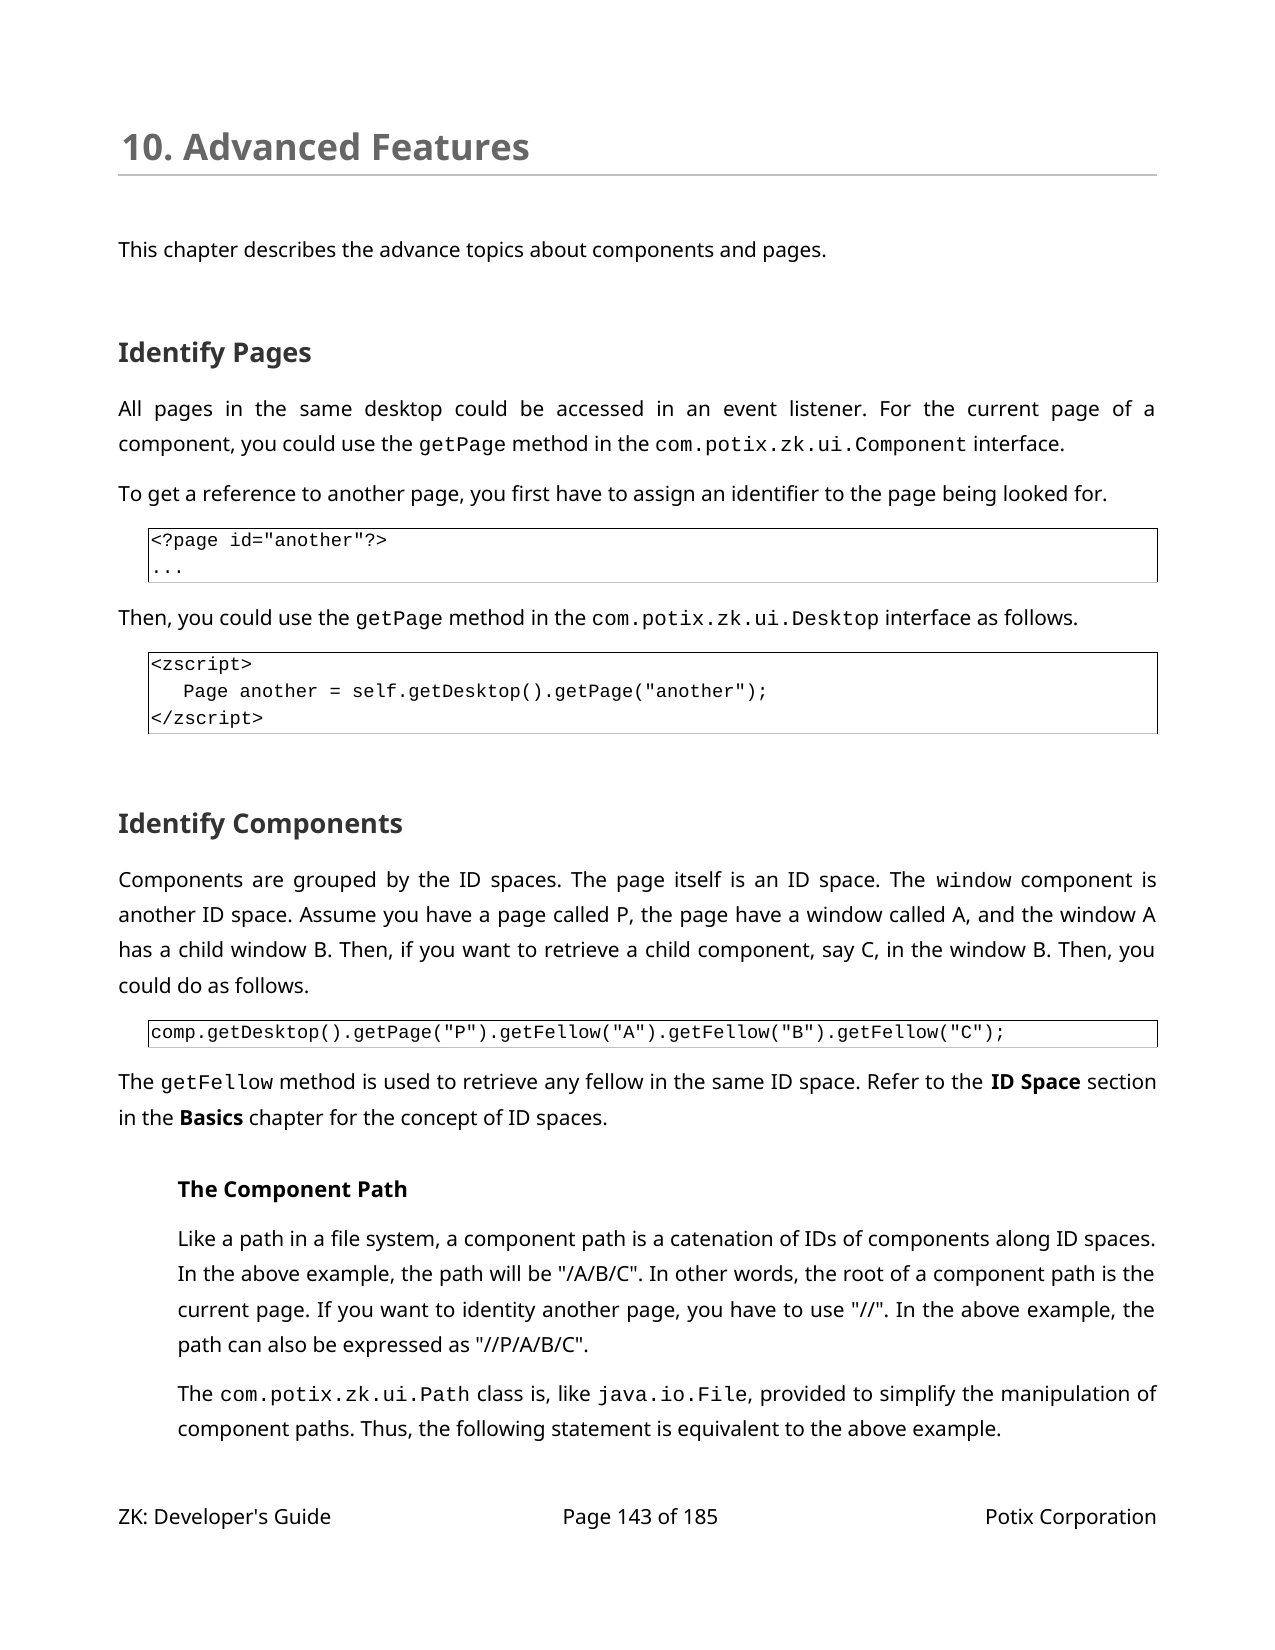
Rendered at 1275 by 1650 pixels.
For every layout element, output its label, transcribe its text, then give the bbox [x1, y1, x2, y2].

subtitle 10. Advanced Features [118, 118, 1157, 174]
text comp.getDesktop().getPage("P").getFellow("A").getFellow("B").getFellow("C"); [149, 1021, 1157, 1047]
text ... [149, 555, 1157, 582]
text </zscript> [149, 706, 1157, 733]
text This chapter describes the advance topics about components and pages. [118, 235, 1157, 263]
text <zscript> [149, 653, 1157, 676]
subtitle The Component Path [177, 1174, 1157, 1204]
text To get a reference to another page, you first have to assign an identifier to the page being looked for. [118, 479, 1157, 507]
subtitle Identify Components [118, 804, 1157, 841]
subtitle Identify Pages [118, 334, 1157, 371]
text The com.potix.zk.ui.Path class is, like java.io.File, provided to simplify the manipulation of component paths. Thus, the following statement is equivalent to the above example. [177, 1379, 1157, 1443]
text The getFellow method is used to retrieve any fellow in the same ID space. Refer to the ID Space section in the Basics chapter for the concept of ID spaces. [118, 1067, 1157, 1131]
text Components are grouped by the ID spaces. The page itself is an ID space. The window component is another ID space. Assume you have a page called P, the page have a window called A, and the window A has a child window B. Then, if you want to retrieve a child component, say C, in the window B. Then, you could do as follows. [118, 865, 1157, 999]
text Page another = self.getDesktop().getPage("another"); [149, 679, 1157, 703]
text Then, you could use the getPage method in the com.potix.zk.ui.Desktop interface as follows. [118, 603, 1157, 631]
text All pages in the same desktop could be accessed in an event listener. For the current page of a component, you could use the getPage method in the com.potix.zk.ui.Component interface. [118, 394, 1157, 458]
text Like a path in a file system, a component path is a catenation of IDs of components along ID spaces. In the above example, the path will be "/A/B/C". In other words, the root of a component path is the current page. If you want to identity another page, you have to use "//". In the above example, the path can also be expressed as "//P/A/B/C". [177, 1224, 1157, 1358]
text <?page id="another"?> [149, 529, 1157, 552]
